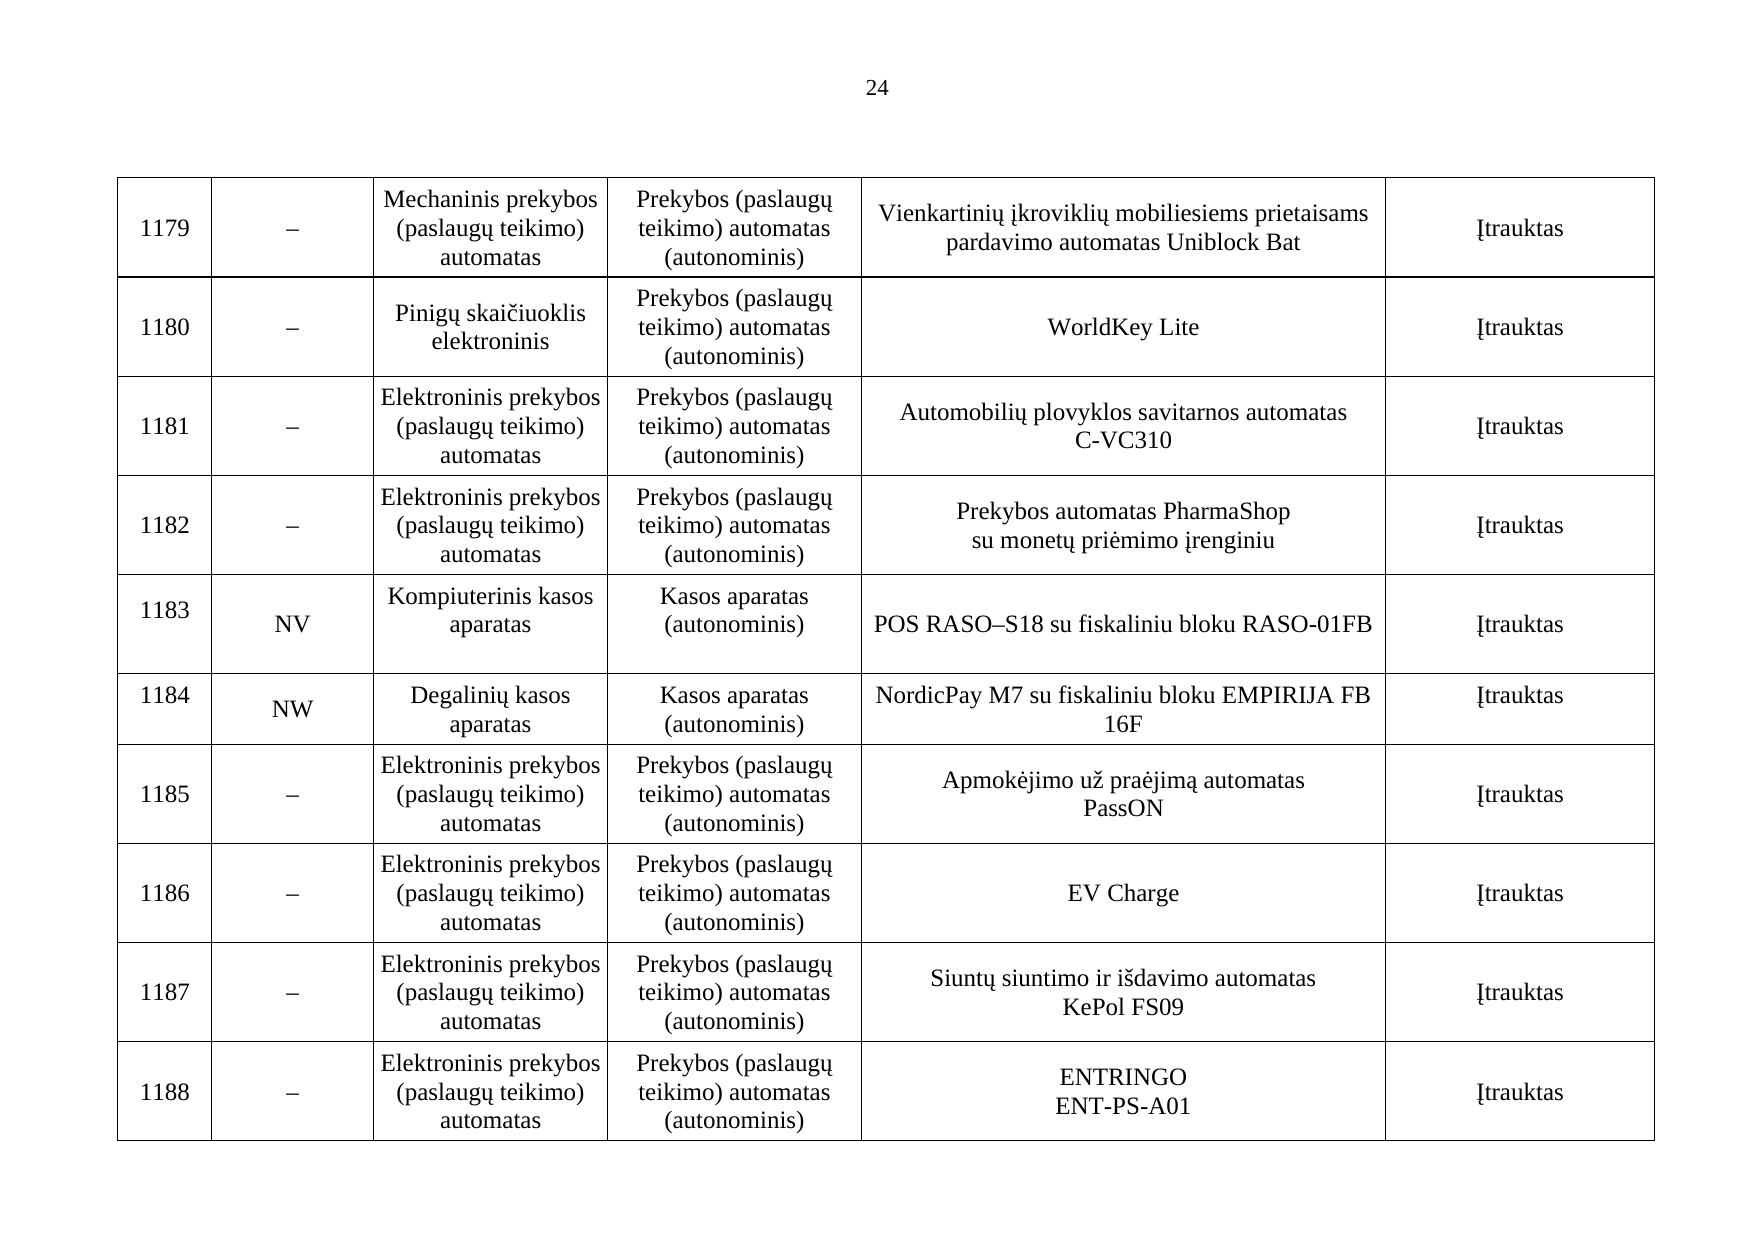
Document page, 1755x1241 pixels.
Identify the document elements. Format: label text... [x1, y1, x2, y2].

table_cell 1186 [118, 844, 211, 942]
table_cell Įtrauktas [1386, 476, 1654, 574]
table_cell Prekybos (paslaugų teikimo) automatas (autonominis) [608, 476, 861, 574]
table_cell Prekybos (paslaugų teikimo) automatas (autonominis) [608, 377, 861, 475]
table_cell 1185 [118, 745, 211, 843]
table_cell EV Charge [862, 844, 1385, 942]
table_cell Įtrauktas [1386, 844, 1654, 942]
table_cell Kasos aparatas (autonominis) [608, 674, 861, 743]
table_cell 1180 [118, 278, 211, 376]
table_cell Siuntų siuntimo ir išdavimo automatas KePol FS09 [862, 943, 1385, 1041]
table_cell Elektroninis prekybos (paslaugų teikimo) automatas [374, 844, 607, 942]
table_cell NW [212, 674, 373, 743]
table_cell Kompiuterinis kasos aparatas [374, 575, 607, 673]
table_cell WorldKey Lite [862, 278, 1385, 376]
table_cell Įtrauktas [1386, 943, 1654, 1041]
table_cell Prekybos (paslaugų teikimo) automatas (autonominis) [608, 943, 861, 1041]
table_cell Vienkartinių įkroviklių mobiliesiems prietaisams pardavimo automatas Uniblock Bat [862, 178, 1385, 276]
table_cell Mechaninis prekybos (paslaugų teikimo) automatas [374, 178, 607, 276]
table_cell Elektroninis prekybos (paslaugų teikimo) automatas [374, 1042, 607, 1140]
table_cell 1179 [118, 178, 211, 276]
table_cell Pinigų skaičiuoklis elektroninis [374, 278, 607, 376]
table_cell Elektroninis prekybos (paslaugų teikimo) automatas [374, 377, 607, 475]
table_cell Elektroninis prekybos (paslaugų teikimo) automatas [374, 745, 607, 843]
table_cell Prekybos (paslaugų teikimo) automatas (autonominis) [608, 844, 861, 942]
table_cell Automobilių plovyklos savitarnos automatas C-VC310 [862, 377, 1385, 475]
table_cell Prekybos (paslaugų teikimo) automatas (autonominis) [608, 278, 861, 376]
table_cell Prekybos (paslaugų teikimo) automatas (autonominis) [608, 1042, 861, 1140]
table_cell Įtrauktas [1386, 1042, 1654, 1140]
table_cell Įtrauktas [1386, 575, 1654, 673]
table_cell Prekybos automatas PharmaShop su monetų priėmimo įrenginiu [862, 476, 1385, 574]
table_cell 1181 [118, 377, 211, 475]
table_cell Kasos aparatas (autonominis) [608, 575, 861, 673]
table_cell Elektroninis prekybos (paslaugų teikimo) automatas [374, 476, 607, 574]
table_cell Įtrauktas [1386, 278, 1654, 376]
table_cell Apmokėjimo už praėjimą automatas PassON [862, 745, 1385, 843]
table_cell POS RASO–S18 su fiskaliniu bloku RASO-01FB [862, 575, 1385, 673]
table_cell NV [212, 575, 373, 673]
table_cell – [212, 745, 373, 843]
table_cell – [212, 844, 373, 942]
table_cell Įtrauktas [1386, 674, 1654, 743]
table_cell – [212, 178, 373, 276]
table_cell Prekybos (paslaugų teikimo) automatas (autonominis) [608, 178, 861, 276]
table_cell 1183 [118, 575, 211, 673]
table_cell Degalinių kasos aparatas [374, 674, 607, 743]
table_cell 1188 [118, 1042, 211, 1140]
table_cell Įtrauktas [1386, 178, 1654, 276]
table_cell NordicPay M7 su fiskaliniu bloku EMPIRIJA FB 16F [862, 674, 1385, 743]
table_cell – [212, 1042, 373, 1140]
table_cell Įtrauktas [1386, 377, 1654, 475]
table_cell Prekybos (paslaugų teikimo) automatas (autonominis) [608, 745, 861, 843]
table_cell – [212, 943, 373, 1041]
table_cell ENTRINGO ENT-PS-A01 [862, 1042, 1385, 1140]
table_cell – [212, 278, 373, 376]
table_cell Įtrauktas [1386, 745, 1654, 843]
table_cell Elektroninis prekybos (paslaugų teikimo) automatas [374, 943, 607, 1041]
table_cell – [212, 377, 373, 475]
table_cell – [212, 476, 373, 574]
table_cell 1187 [118, 943, 211, 1041]
table_cell 1184 [118, 674, 211, 743]
table_cell 1182 [118, 476, 211, 574]
